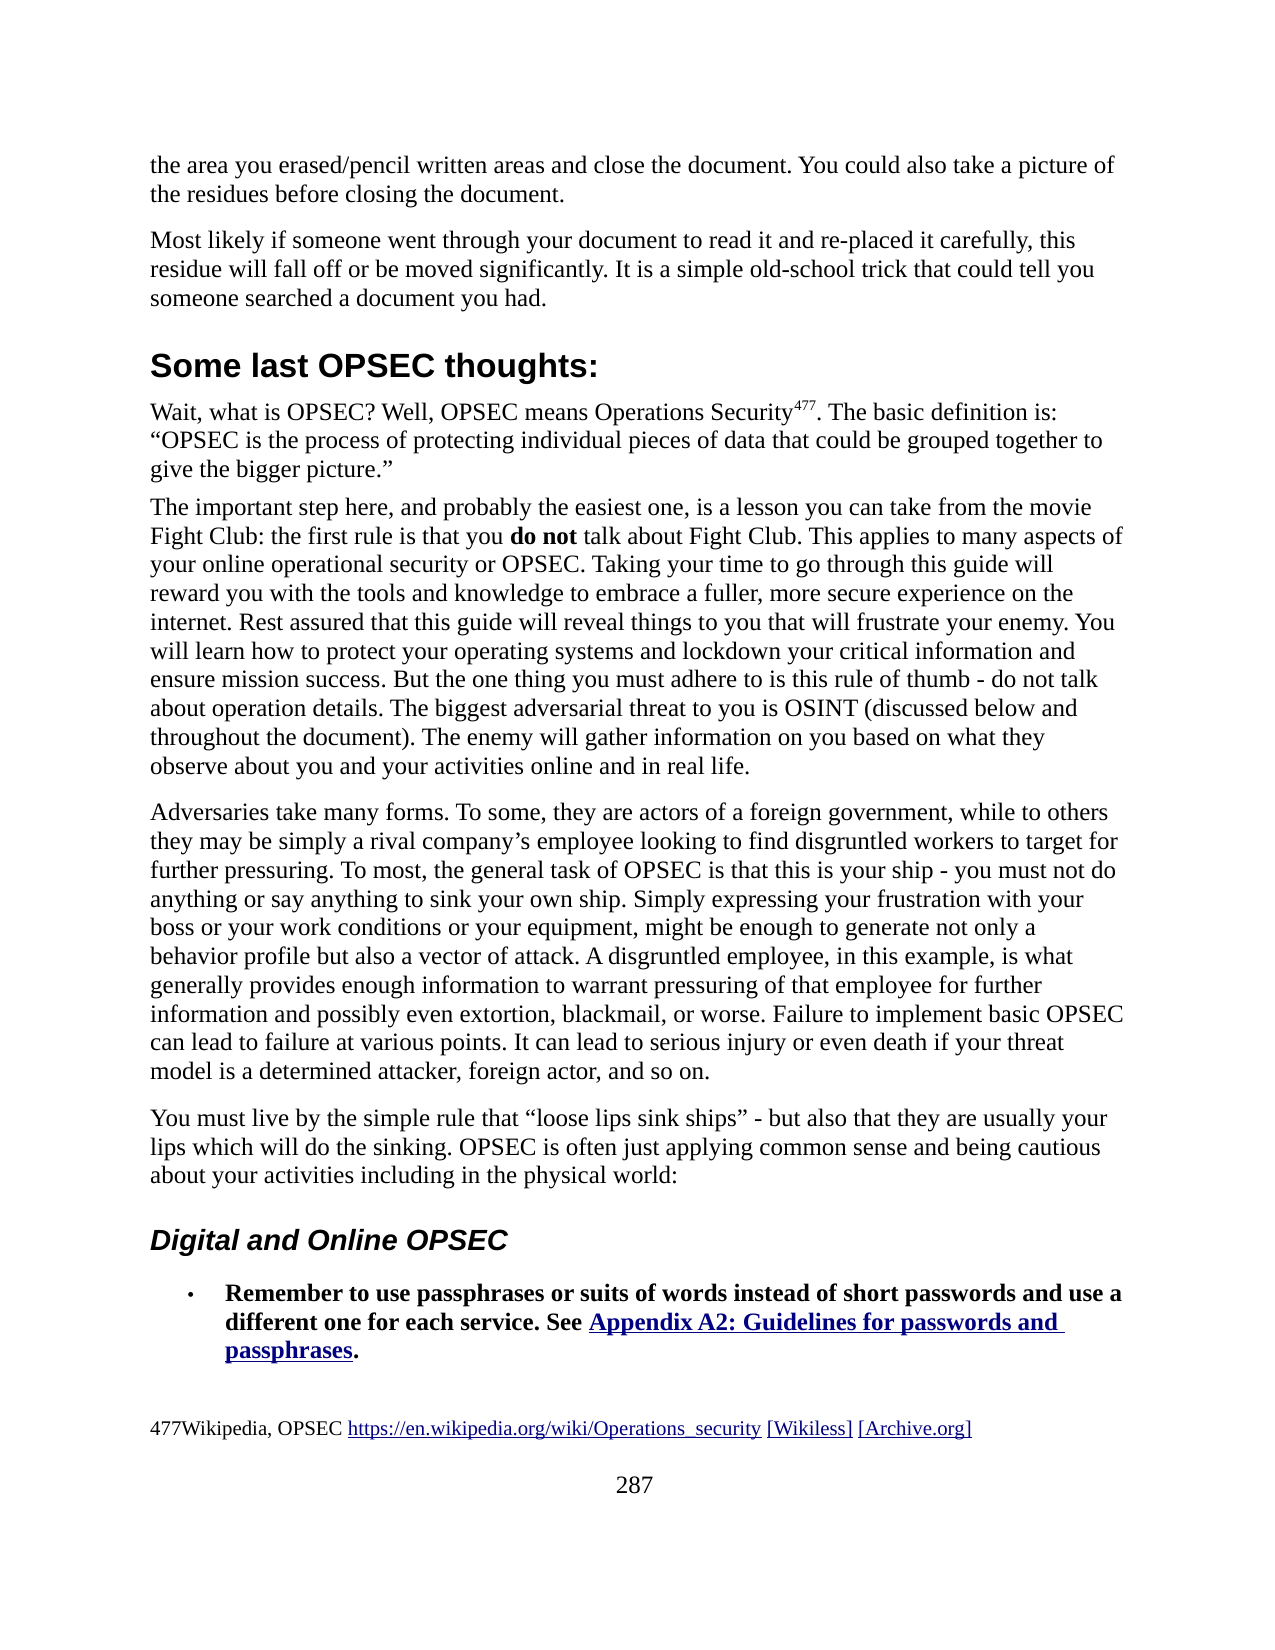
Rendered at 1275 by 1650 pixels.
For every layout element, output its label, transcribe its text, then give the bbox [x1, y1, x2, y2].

text You must live by the simple rule that “loose lips sink ships” - but also that they are usually your lips which will do the sinking. OPSEC is often just applying common sense and being cautious about your activities including in the physical world: [150, 1103, 1125, 1189]
text the area you erased/pencil written areas and close the document. You could also take a picture of the residues before closing the document. [150, 150, 1125, 207]
subtitle Some last OPSEC thoughts: [150, 346, 1125, 384]
text Wikipedia, OPSEC https://en.wikipedia.org/wiki/Operations_security [Wikiless] [Archive.org] [150, 1416, 1125, 1440]
text Most likely if someone went through your document to read it and re-placed it carefully, this residue will fall off or be moved significantly. It is a simple old-school trick that could tell you someone searched a document you had. [150, 225, 1125, 312]
list Remember to use passphrases or suits of words instead of short passwords and use a different one for each service. See Appendix A2: Guidelines for passwords and passphrases. [187, 1278, 1125, 1364]
text Wait, what is OPSEC? Well, OPSEC means Operations Security. The basic definition is: “OPSEC is the process of protecting individual pieces of data that could be grouped together to give the bigger picture.” [150, 397, 1125, 483]
text The important step here, and probably the easiest one, is a lesson you can take from the movie Fight Club: the first rule is that you do not talk about Fight Club. This applies to many aspects of your online operational security or OPSEC. Taking your time to go through this guide will reward you with the tools and knowledge to embrace a fuller, more secure experience on the internet. Rest assured that this guide will reveal things to you that will frustrate your enemy. You will learn how to protect your operating systems and lockdown your critical information and ensure mission success. But the one thing you must adhere to is this rule of thumb - do not talk about operation details. The biggest adversarial threat to you is OSINT (discussed below and throughout the document). The enemy will gather information on you based on what they observe about you and your activities online and in real life. [150, 492, 1125, 779]
text Adversaries take many forms. To some, they are actors of a foreign government, while to others they may be simply a rival company’s employee looking to find disgruntled workers to target for further pressuring. To most, the general task of OPSEC is that this is your ship - you must not do anything or say anything to sink your own ship. Simply expressing your frustration with your boss or your work conditions or your equipment, might be enough to generate not only a behavior profile but also a vector of attack. A disgruntled employee, in this example, is what generally provides enough information to warrant pressuring of that employee for further information and possibly even extortion, blackmail, or worse. Failure to implement basic OPSEC can lead to failure at various points. It can lead to serious injury or even death if your threat model is a determined attacker, foreign actor, and so on. [150, 797, 1125, 1085]
subtitle Digital and Online OPSEC [150, 1223, 1125, 1257]
